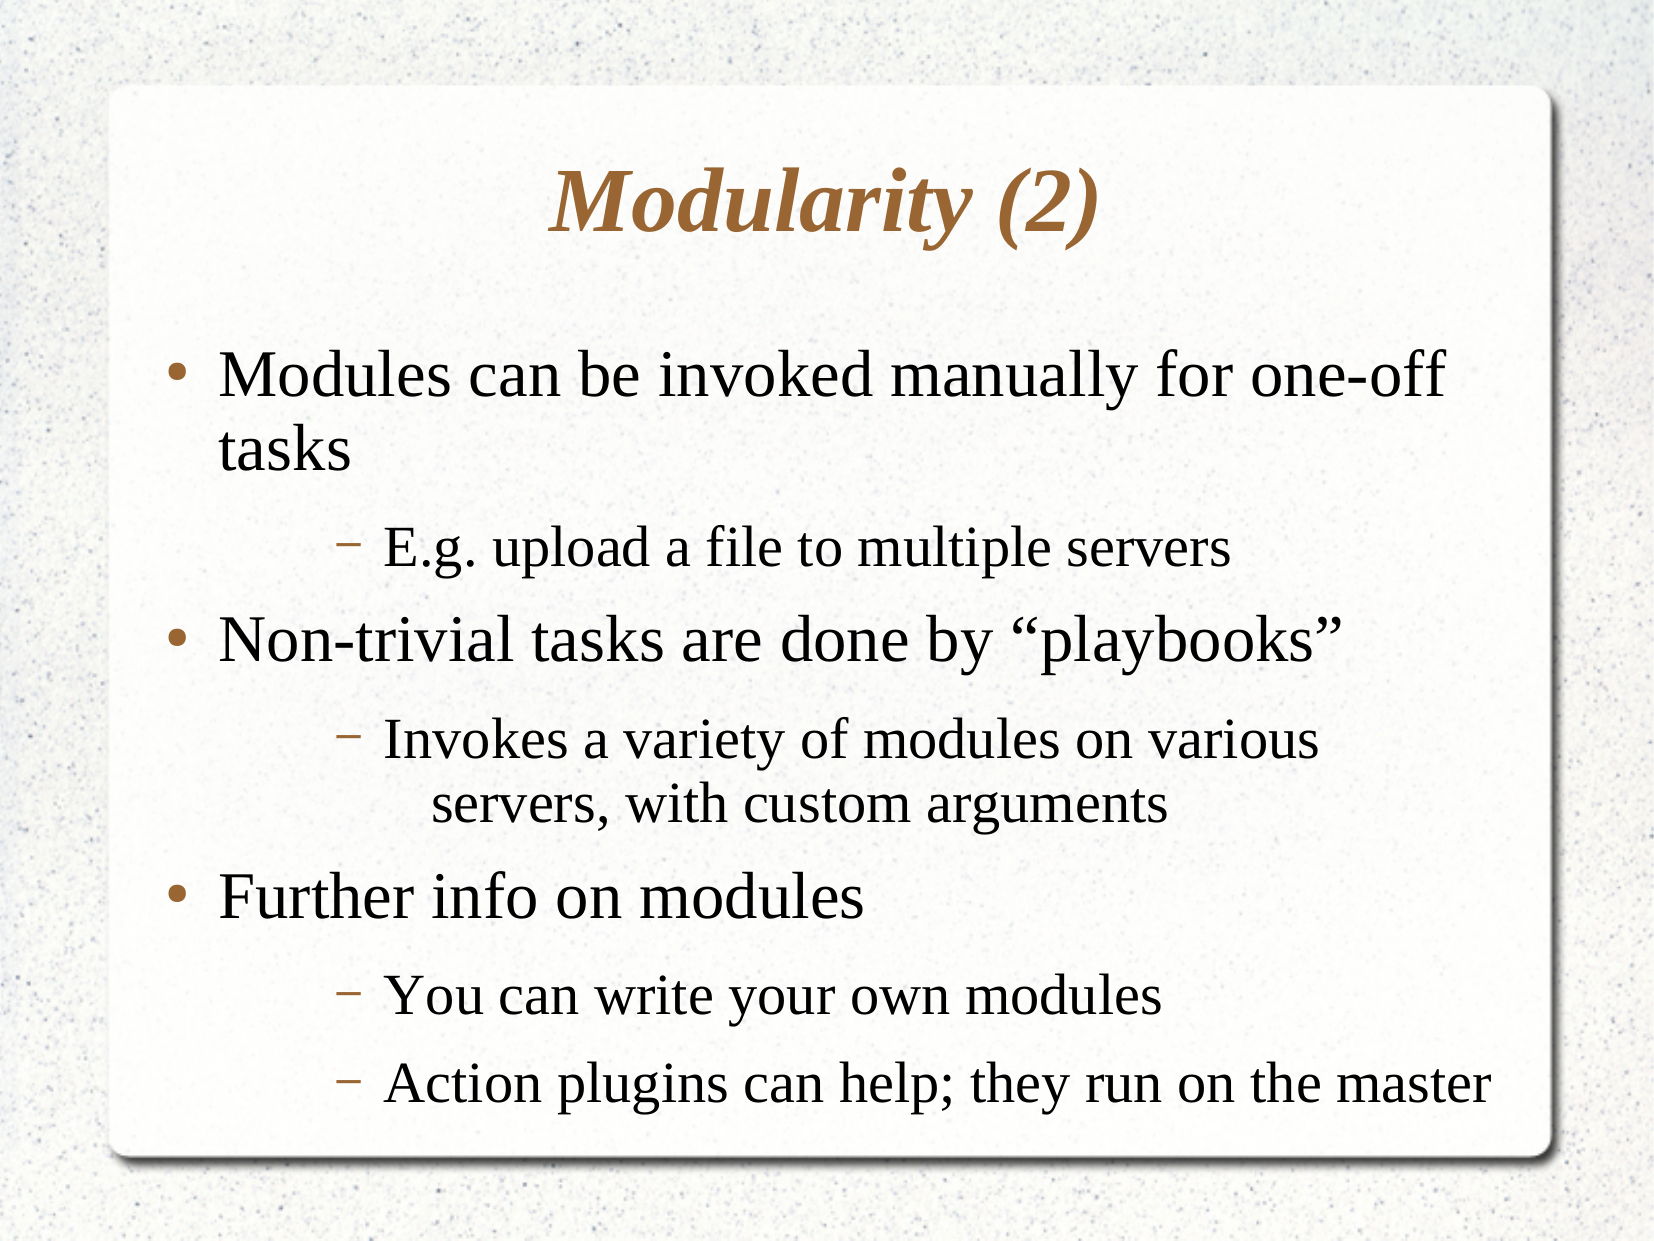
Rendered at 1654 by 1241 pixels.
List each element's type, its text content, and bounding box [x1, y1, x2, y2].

picture [0, 0, 1654, 1241]
title Modularity (2) [118, 104, 1536, 297]
list Modules can be invoked manually for one-off tasks E.g. upload a file to multiple servers Non-trivial tasks are done by “playbooks” Invokes a variety of modules on various servers, with custom arguments Further info on modules You can write your own modules Action plugins can help; they run on the master [147, 336, 1506, 1141]
